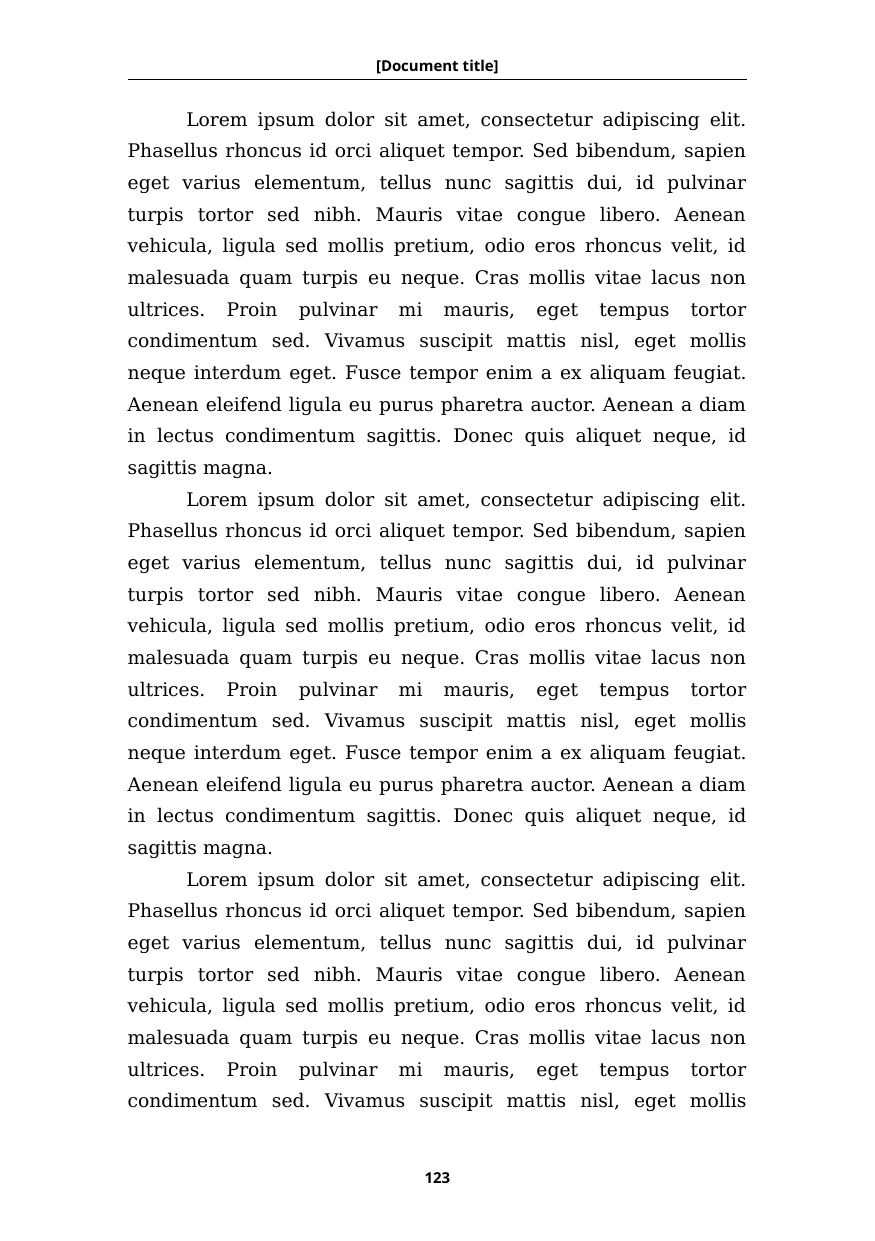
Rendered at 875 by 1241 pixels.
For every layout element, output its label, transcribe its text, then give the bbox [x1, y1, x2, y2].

text Lorem ipsum dolor sit amet, consectetur adipiscing elit. Phasellus rhoncus id orci aliquet tempor. Sed bibendum, sapien eget varius elementum, tellus nunc sagittis dui, id pulvinar turpis tortor sed nibh. Mauris vitae congue libero. Aenean vehicula, ligula sed mollis pretium, odio eros rhoncus velit, id malesuada quam turpis eu neque. Cras mollis vitae lacus non ultrices. Proin pulvinar mi mauris, eget tempus tortor condimentum sed. Vivamus suscipit mattis nisl, eget mollis neque interdum eget. Fusce tempor enim a ex aliquam feugiat. Aenean eleifend ligula eu purus pharetra auctor. Aenean a diam in lectus condimentum sagittis. Donec quis aliquet neque, id sagittis magna. [127, 489, 747, 859]
text Lorem ipsum dolor sit amet, consectetur adipiscing elit. Phasellus rhoncus id orci aliquet tempor. Sed bibendum, sapien eget varius elementum, tellus nunc sagittis dui, id pulvinar turpis tortor sed nibh. Mauris vitae congue libero. Aenean vehicula, ligula sed mollis pretium, odio eros rhoncus velit, id malesuada quam turpis eu neque. Cras mollis vitae lacus non ultrices. Proin pulvinar mi mauris, eget tempus tortor condimentum sed. Vivamus suscipit mattis nisl, eget mollis neque interdum eget. Fusce tempor enim a ex aliquam feugiat. Aenean eleifend ligula eu purus pharetra auctor. Aenean a diam in lectus condimentum sagittis. Donec quis aliquet neque, id sagittis magna. [127, 109, 747, 479]
text Lorem ipsum dolor sit amet, consectetur adipiscing elit. Phasellus rhoncus id orci aliquet tempor. Sed bibendum, sapien eget varius elementum, tellus nunc sagittis dui, id pulvinar turpis tortor sed nibh. Mauris vitae congue libero. Aenean vehicula, ligula sed mollis pretium, odio eros rhoncus velit, id malesuada quam turpis eu neque. Cras mollis vitae lacus non ultrices. Proin pulvinar mi mauris, eget tempus tortor condimentum sed. Vivamus suscipit mattis nisl, eget mollis [127, 869, 747, 1112]
